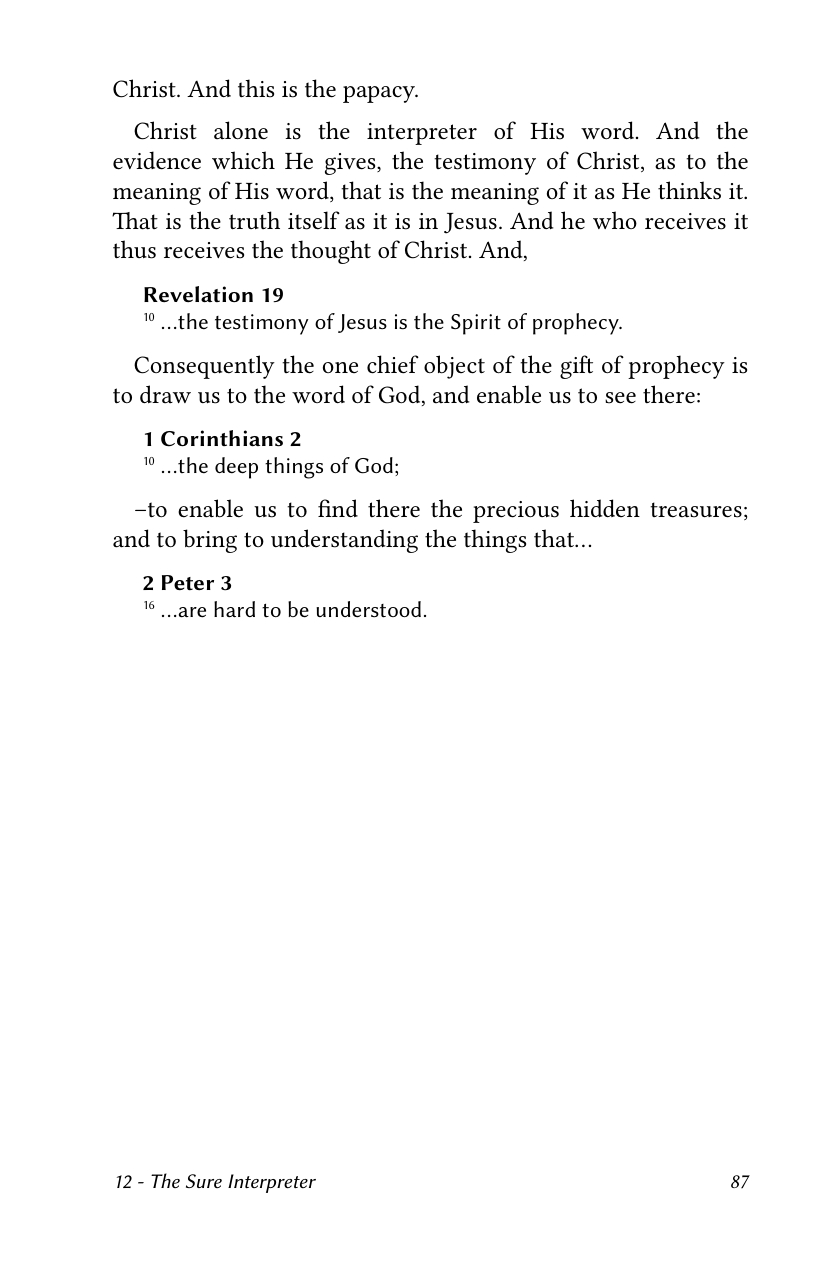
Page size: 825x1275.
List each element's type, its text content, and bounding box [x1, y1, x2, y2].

text 2 Peter 3 [142, 569, 750, 596]
text 16 ...are hard to be understood. [142, 597, 720, 623]
text Consequently the one chief object of the gift of prophecy is to draw us to the word of God, and enable us to see there: [112, 351, 750, 409]
text Revelation 19 [142, 281, 750, 308]
text –to enable us to find there the precious hidden treasures; and to bring to understanding the things that... [112, 495, 750, 553]
text Christ. And this is the papacy. [112, 75, 750, 103]
text Christ alone is the interpreter of His word. And the evidence which He gives, the testimony of Christ, as to the meaning of His word, that is the meaning of it as He thinks it. That is the truth itself as it is in Jesus. And he who receives it thus receives the thought of Christ. And, [112, 117, 750, 265]
text 10 ...the testimony of Jesus is the Spirit of prophecy. [142, 309, 720, 335]
text 10 ...the deep things of God; [142, 453, 720, 479]
text 1 Corinthians 2 [142, 426, 750, 452]
